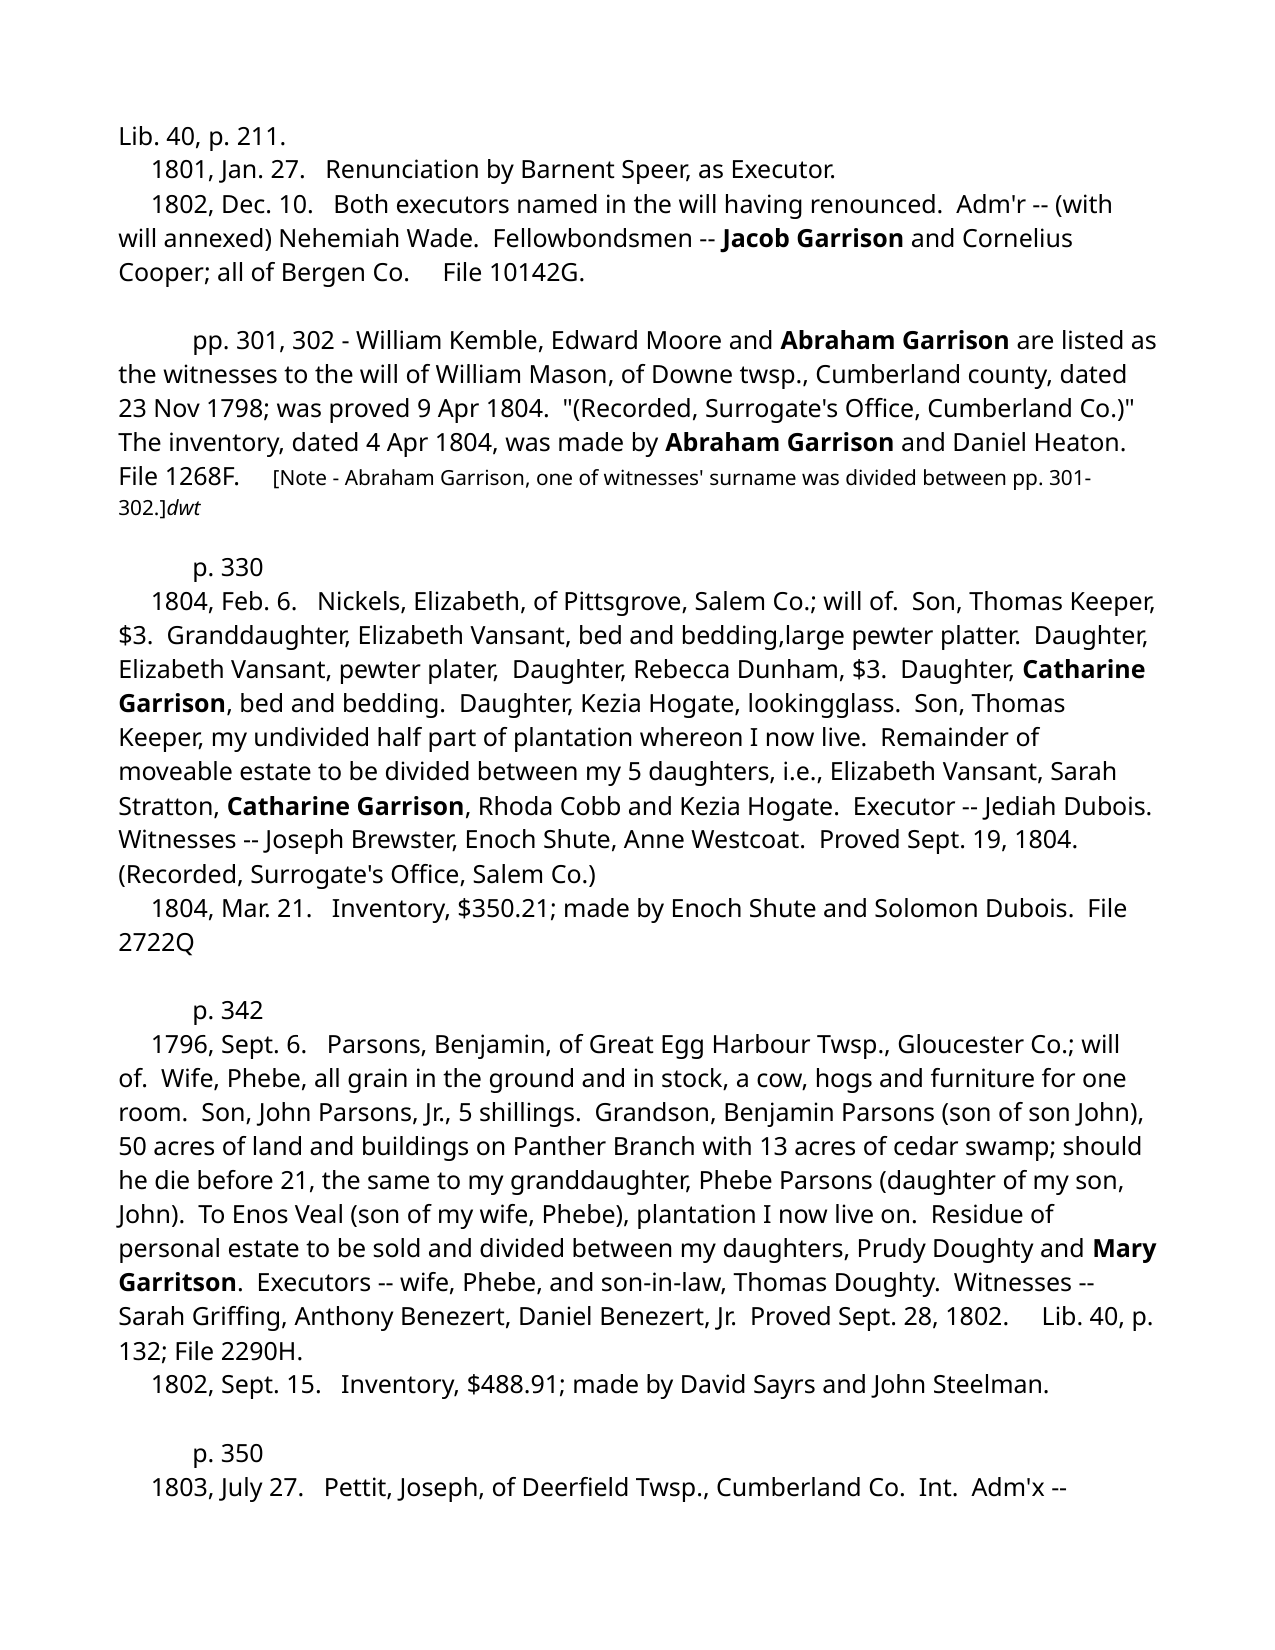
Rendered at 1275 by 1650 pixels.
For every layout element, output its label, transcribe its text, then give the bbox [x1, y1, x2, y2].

text 1804, Feb. 6. Nickels, Elizabeth, of Pittsgrove, Salem Co.; will of. Son, Thomas Keeper, $3. Granddaughter, Elizabeth Vansant, bed and bedding,large pewter platter. Daughter, Elizabeth Vansant, pewter plater, Daughter, Rebecca Dunham, $3. Daughter, Catharine Garrison, bed and bedding. Daughter, Kezia Hogate, lookingglass. Son, Thomas Keeper, my undivided half part of plantation whereon I now live. Remainder of moveable estate to be divided between my 5 daughters, i.e., Elizabeth Vansant, Sarah Stratton, Catharine Garrison, Rhoda Cobb and Kezia Hogate. Executor -- Jediah Dubois. Witnesses -- Joseph Brewster, Enoch Shute, Anne Westcoat. Proved Sept. 19, 1804. (Recorded, Surrogate's Office, Salem Co.) [118, 584, 1157, 890]
text 1796, Sept. 6. Parsons, Benjamin, of Great Egg Harbour Twsp., Gloucester Co.; will of. Wife, Phebe, all grain in the ground and in stock, a cow, hogs and furniture for one room. Son, John Parsons, Jr., 5 shillings. Grandson, Benjamin Parsons (son of son John), 50 acres of land and buildings on Panther Branch with 13 acres of cedar swamp; should he die before 21, the same to my granddaughter, Phebe Parsons (daughter of my son, John). To Enos Veal (son of my wife, Phebe), plantation I now live on. Residue of personal estate to be sold and divided between my daughters, Prudy Doughty and Mary Garritson. Executors -- wife, Phebe, and son-in-law, Thomas Doughty. Witnesses -- Sarah Griffing, Anthony Benezert, Daniel Benezert, Jr. Proved Sept. 28, 1802. Lib. 40, p. 132; File 2290H. [118, 1027, 1157, 1367]
text 1803, July 27. Pettit, Joseph, of Deerfield Twsp., Cumberland Co. Int. Adm'x [118, 1469, 1157, 1503]
text p. 330 [118, 550, 1157, 584]
text 1801, Jan. 27. Renunciation by Barnent Speer, as Executor. [118, 152, 1157, 186]
text 1802, Sept. 15. Inventory, $488.91; made by David Sayrs and John Steelman. [118, 1367, 1157, 1401]
text Lib. 40, p. 211. [118, 118, 1157, 152]
text pp. 301, 302 - William Kemble, Edward Moore and Abraham Garrison are listed as the witnesses to the will of William Mason, of Downe twsp., Cumberland county, dated 23 Nov 1798; was proved 9 Apr 1804. "(Recorded, Surrogate's Office, Cumberland Co.)" The inventory, dated 4 Apr 1804, was made by Abraham Garrison and Daniel Heaton. File 1268F. [Note - Abraham Garrison, one of witnesses' surname was divided between pp. 301-302.]dwt [118, 322, 1157, 521]
text p. 342 [118, 992, 1157, 1027]
text 1802, Dec. 10. Both executors named in the will having renounced. Adm'r -- (with will annexed) Nehemiah Wade. Fellowbondsmen -- Jacob Garrison and Cornelius Cooper; all of Bergen Co. File 10142G. [118, 186, 1157, 288]
text p. 350 [118, 1435, 1157, 1469]
text 1804, Mar. 21. Inventory, $350.21; made by Enoch Shute and Solomon Dubois. File 2722Q [118, 890, 1157, 958]
